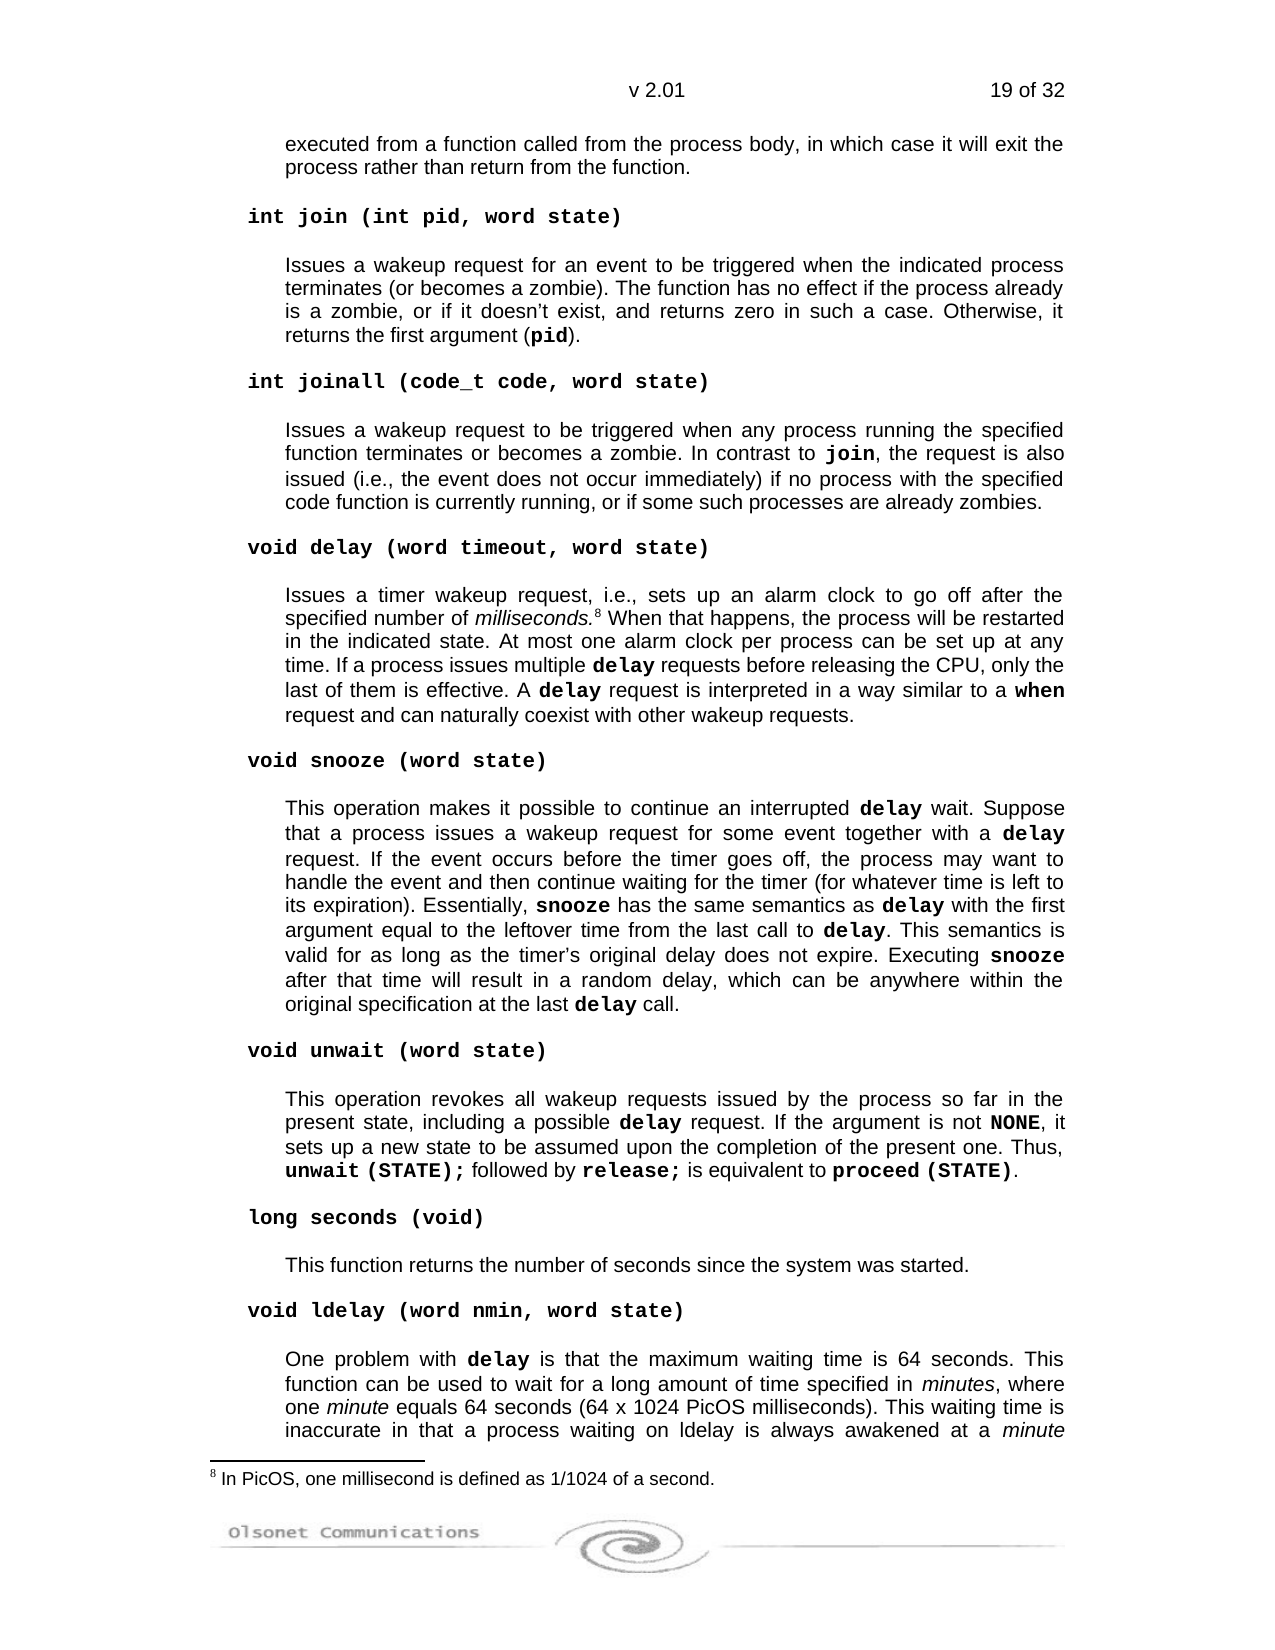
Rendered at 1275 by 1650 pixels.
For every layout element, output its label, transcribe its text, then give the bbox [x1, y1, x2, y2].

text void snooze (word state) [247, 750, 1065, 774]
text long seconds (void) [247, 1207, 1065, 1231]
text executed from a function called from the process body, in which case it will exit the process rather than return from the function. [285, 132, 1065, 179]
text This function returns the number of seconds since the system was started. [285, 1254, 1065, 1277]
text Issues a wakeup request to be triggered when any process running the specified function terminates or becomes a zombie. In contrast to join, the request is also issued (i.e., the event does not occur immediately) if no process with the specified code function is currently running, or if some such processes are already zombies. [285, 419, 1065, 513]
text void ldelay (word nmin, word state) [247, 1301, 1065, 1324]
text void delay (word timeout, word state) [247, 537, 1065, 560]
text int joinall (code_t code, word state) [247, 371, 1065, 395]
text int join (int pid, word state) [247, 207, 1065, 230]
picture [210, 1504, 1065, 1596]
text Issues a wakeup request for an event to be triggered when the indicated process terminates (or becomes a zombie). The function has no effect if the process already is a zombie, or if it doesn’t exist, and returns zero in such a case. Otherwise, it returns the first argument (pid). [285, 253, 1065, 348]
text This operation makes it possible to continue an interrupted delay wait. Suppose that a process issues a wakeup request for some event together with a delay request. If the event occurs before the timer goes off, the process may want to handle the event and then continue waiting for the timer (for whatever time is left to its expiration). Essentially, snooze has the same semantics as delay with the first argument equal to the leftover time from the last call to delay. This semantics is valid for as long as the timer’s original delay does not expire. Executing snooze after that time will result in a random delay, which can be anywhere within the original specification at the last delay call. [285, 797, 1065, 1017]
text In PicOS, one millisecond is defined as 1/1024 of a second. [210, 1467, 1065, 1490]
text One problem with delay is that the maximum waiting time is 64 seconds. This function can be used to wait for a long amount of time specified in minutes, where one minute equals 64 seconds (64 x 1024 PicOS milliseconds). This waiting time is inaccurate in that a process waiting on ldelay is always awakened at a minute [285, 1347, 1065, 1442]
text Issues a timer wakeup request, i.e., sets up an alarm clock to go off after the specified number of milliseconds. When that happens, the process will be restarted in the indicated state. At most one alarm clock per process can be set up at any time. If a process issues multiple delay requests before releasing the CPU, only the last of them is effective. A delay request is interpreted in a way similar to a when request and can naturally coexist with other wakeup requests. [285, 584, 1065, 727]
text void unwait (word state) [247, 1040, 1065, 1064]
text This operation revokes all wakeup requests issued by the process so far in the present state, including a possible delay request. If the argument is not NONE, it sets up a new state to be assumed upon the completion of the present one. Thus, unwait (STATE); followed by release; is equivalent to proceed (STATE). [285, 1087, 1065, 1184]
